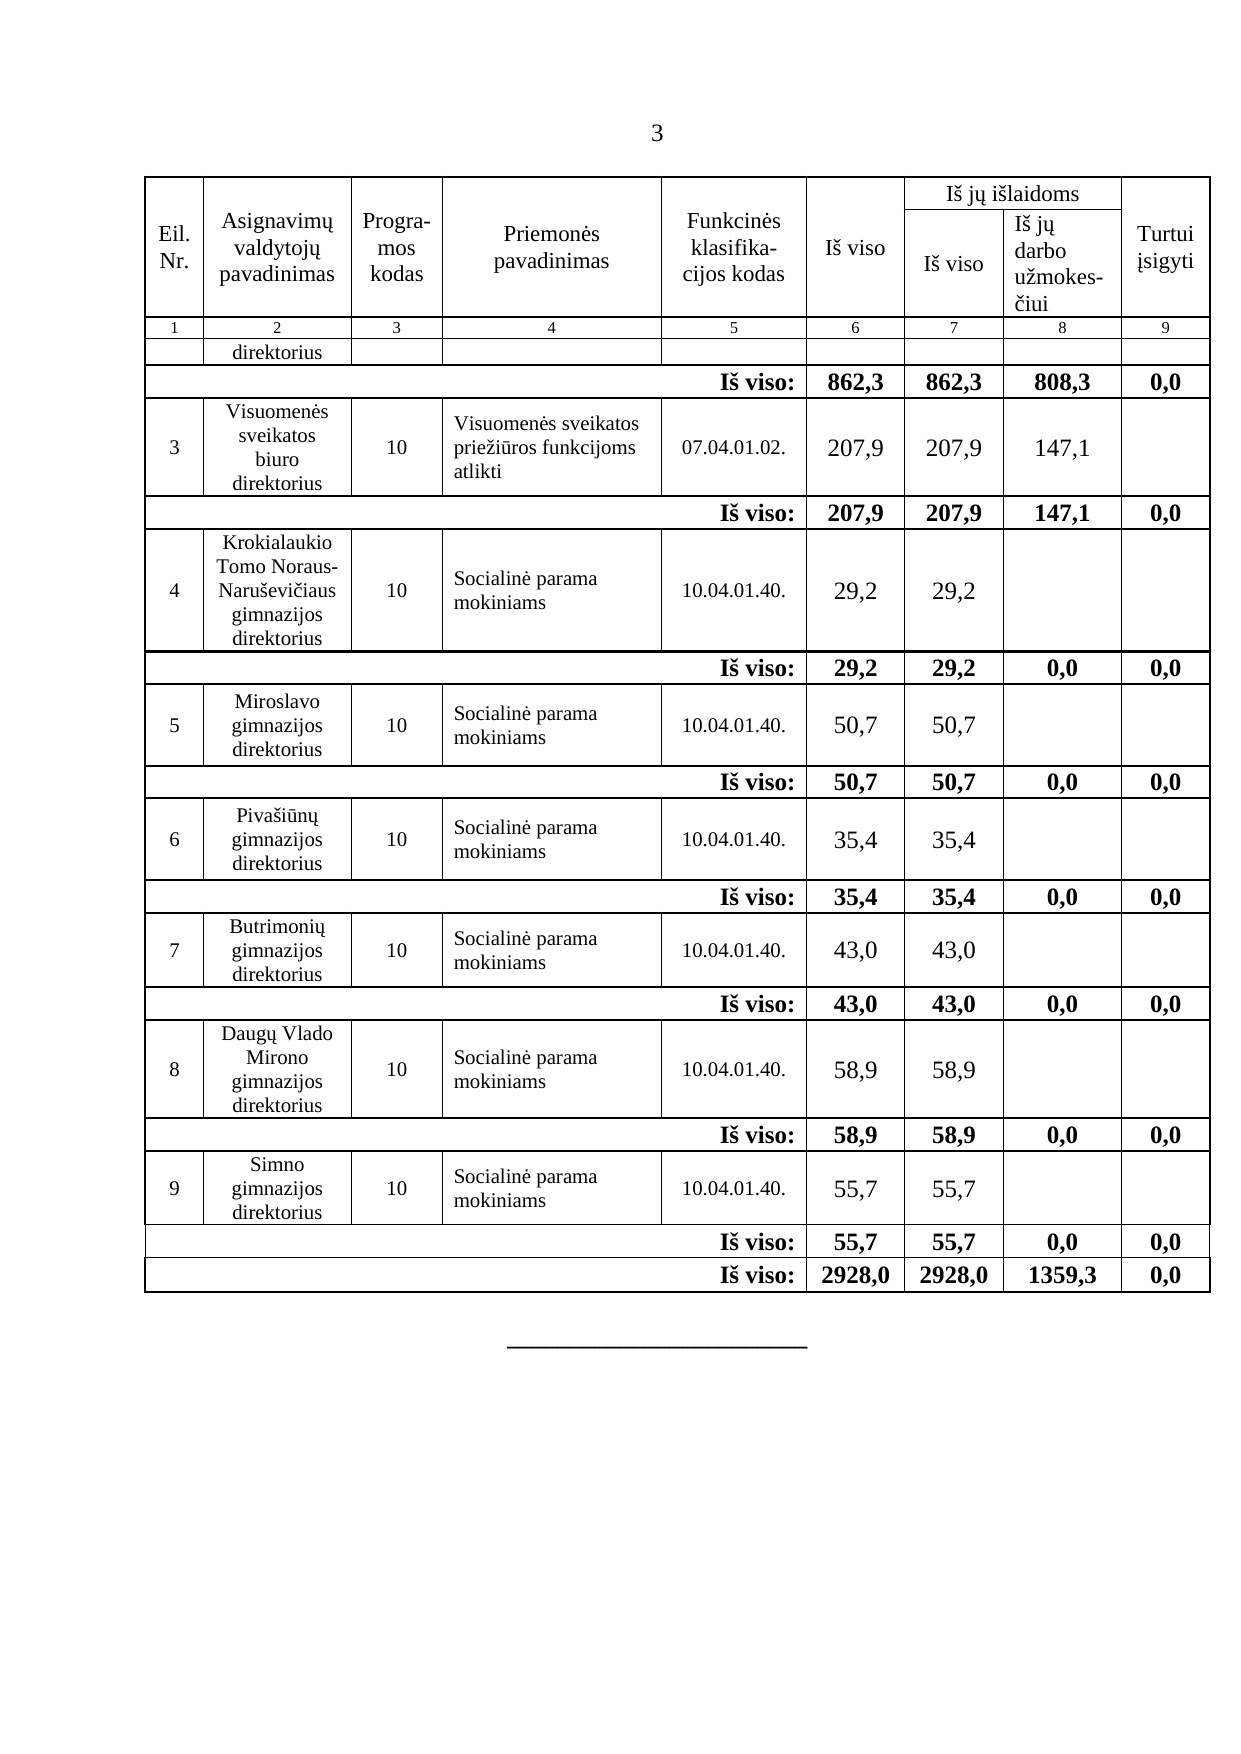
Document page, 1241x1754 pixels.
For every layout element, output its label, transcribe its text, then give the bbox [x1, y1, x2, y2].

table_cell 8 [1004, 318, 1121, 338]
table_cell 10 [352, 799, 442, 879]
table_cell 0,0 [1122, 1225, 1209, 1257]
table_cell Socialinė parama mokiniams [443, 530, 661, 650]
table_cell 29,2 [807, 530, 904, 650]
table_cell 10.04.01.40. [662, 685, 806, 764]
table_cell 0,0 [1122, 767, 1209, 797]
table_cell 29,2 [807, 653, 904, 683]
table_cell [1122, 799, 1209, 879]
table_cell 10.04.01.40. [662, 1021, 806, 1117]
table_cell Socialinė parama mokiniams [443, 685, 661, 764]
table_cell 2928,0 [807, 1258, 904, 1291]
table_cell [807, 339, 904, 364]
table_cell [1004, 339, 1121, 364]
table_cell 29,2 [905, 653, 1003, 683]
table_cell direktorius [204, 339, 351, 364]
table_cell 207,9 [905, 497, 1003, 528]
table_cell 0,0 [1004, 988, 1121, 1019]
table_cell 10.04.01.40. [662, 914, 806, 986]
table_cell 50,7 [905, 685, 1003, 764]
table_cell 6 [807, 318, 904, 338]
table_cell 50,7 [807, 767, 904, 797]
table_cell Iš viso: [146, 366, 806, 397]
table_cell 29,2 [905, 530, 1003, 650]
table_cell Daugų Vlado Mirono gimnazijos direktorius [204, 1021, 351, 1117]
table_cell 0,0 [1122, 881, 1209, 912]
table_cell 7 [905, 318, 1003, 338]
table_cell 10.04.01.40. [662, 530, 806, 650]
table_cell 0,0 [1122, 1258, 1209, 1291]
table_cell 0,0 [1122, 366, 1209, 397]
table_cell 2 [204, 318, 351, 338]
table_cell 43,0 [807, 914, 904, 986]
table_cell 35,4 [905, 881, 1003, 912]
table_cell Socialinė parama mokiniams [443, 914, 661, 986]
table_cell [1004, 1152, 1121, 1224]
table_cell 5 [662, 318, 806, 338]
table_cell [1004, 530, 1121, 650]
table_cell [1004, 685, 1121, 764]
table_cell [1004, 799, 1121, 879]
table_cell Iš viso: [146, 497, 806, 528]
table_cell 43,0 [905, 988, 1003, 1019]
table_cell Iš jų darbo užmokes-čiui [1004, 210, 1121, 316]
table_cell 207,9 [807, 399, 904, 495]
table_cell Miroslavo gimnazijos direktorius [204, 685, 351, 764]
table_cell 55,7 [807, 1225, 904, 1257]
table_header Turtui įsigyti [1122, 178, 1209, 316]
table_cell Iš viso: [146, 1119, 806, 1150]
table_cell Iš viso: [146, 1225, 806, 1257]
table_cell 4 [146, 530, 203, 650]
text ________________________ [133, 1322, 1181, 1350]
table_cell 862,3 [807, 366, 904, 397]
table_cell [1004, 914, 1121, 986]
table_cell [1122, 339, 1209, 364]
table_cell 8 [146, 1021, 203, 1117]
table_cell 07.04.01.02. [662, 399, 806, 495]
table_cell 9 [146, 1152, 203, 1224]
table_cell 43,0 [807, 988, 904, 1019]
table_cell 3 [146, 399, 203, 495]
table_cell 50,7 [807, 685, 904, 764]
table_cell 0,0 [1004, 881, 1121, 912]
table_cell 207,9 [807, 497, 904, 528]
table_cell 55,7 [807, 1152, 904, 1224]
table_cell Iš viso: [146, 988, 806, 1019]
table_header Progra-mos kodas [352, 178, 442, 316]
table_cell 207,9 [905, 399, 1003, 495]
table_header Eil. Nr. [146, 178, 203, 316]
table_cell Iš viso: [146, 653, 806, 683]
table_cell Iš viso [905, 210, 1003, 316]
table_header Iš viso [807, 178, 904, 316]
table_cell 10 [352, 530, 442, 650]
table_cell 1 [146, 318, 203, 338]
table_cell 0,0 [1004, 1225, 1121, 1257]
table_cell 1359,3 [1004, 1258, 1121, 1291]
table_cell 35,4 [807, 799, 904, 879]
table_cell Iš viso: [146, 881, 806, 912]
table_cell 58,9 [807, 1021, 904, 1117]
table_cell 58,9 [905, 1119, 1003, 1150]
table_cell 0,0 [1004, 1119, 1121, 1150]
table_cell Socialinė parama mokiniams [443, 1021, 661, 1117]
table_cell [1004, 1021, 1121, 1117]
table_cell 35,4 [807, 881, 904, 912]
table_cell Iš viso: [146, 1258, 806, 1291]
table_cell 6 [146, 799, 203, 879]
table_header Priemonės pavadinimas [443, 178, 661, 316]
table_cell 10 [352, 914, 442, 986]
table_cell 10.04.01.40. [662, 1152, 806, 1224]
table_header Funkcinės klasifika-cijos kodas [662, 178, 806, 316]
table_cell Socialinė parama mokiniams [443, 1152, 661, 1224]
table_cell 0,0 [1122, 497, 1209, 528]
table_cell Simno gimnazijos direktorius [204, 1152, 351, 1224]
table_cell 50,7 [905, 767, 1003, 797]
table_cell [443, 339, 661, 364]
table_cell [1122, 914, 1209, 986]
table_cell 55,7 [905, 1152, 1003, 1224]
table_cell [1122, 1021, 1209, 1117]
table_cell Butrimonių gimnazijos direktorius [204, 914, 351, 986]
table_cell 10 [352, 1152, 442, 1224]
table_cell Visuomenės sveikatos biuro direktorius [204, 399, 351, 495]
table_cell 9 [1122, 318, 1209, 338]
table_cell 0,0 [1122, 1119, 1209, 1150]
table_cell 10 [352, 685, 442, 764]
table_cell [1122, 530, 1209, 650]
table_header Iš jų išlaidoms [905, 178, 1121, 208]
table_cell 2928,0 [905, 1258, 1003, 1291]
table_cell Iš viso: [146, 767, 806, 797]
table_cell Pivašiūnų gimnazijos direktorius [204, 799, 351, 879]
table_cell 0,0 [1122, 988, 1209, 1019]
table_cell 10 [352, 399, 442, 495]
table_cell 3 [352, 318, 442, 338]
table_cell [905, 339, 1003, 364]
table_cell [1122, 1152, 1209, 1224]
table_cell 808,3 [1004, 366, 1121, 397]
table_cell [352, 339, 442, 364]
table_cell [662, 339, 806, 364]
table_cell [1122, 399, 1209, 495]
table_cell [1122, 685, 1209, 764]
table_cell 43,0 [905, 914, 1003, 986]
table_cell Visuomenės sveikatos priežiūros funkcijoms atlikti [443, 399, 661, 495]
table_cell 862,3 [905, 366, 1003, 397]
table_cell 35,4 [905, 799, 1003, 879]
table_cell 10 [352, 1021, 442, 1117]
table_cell 0,0 [1004, 653, 1121, 683]
table_cell 147,1 [1004, 399, 1121, 495]
table_header Asignavimų valdytojų pavadinimas [204, 178, 351, 316]
table_cell 4 [443, 318, 661, 338]
table_cell 0,0 [1122, 653, 1209, 683]
table_cell 7 [146, 914, 203, 986]
table_cell 147,1 [1004, 497, 1121, 528]
table_cell 5 [146, 685, 203, 764]
table_cell 58,9 [905, 1021, 1003, 1117]
table_cell 58,9 [807, 1119, 904, 1150]
table_cell [146, 339, 203, 364]
table_cell 0,0 [1004, 767, 1121, 797]
table_cell Krokialaukio Tomo Noraus-Naruševičiaus gimnazijos direktorius [204, 530, 351, 650]
table_cell 10.04.01.40. [662, 799, 806, 879]
table_cell 55,7 [905, 1225, 1003, 1257]
table_cell Socialinė parama mokiniams [443, 799, 661, 879]
